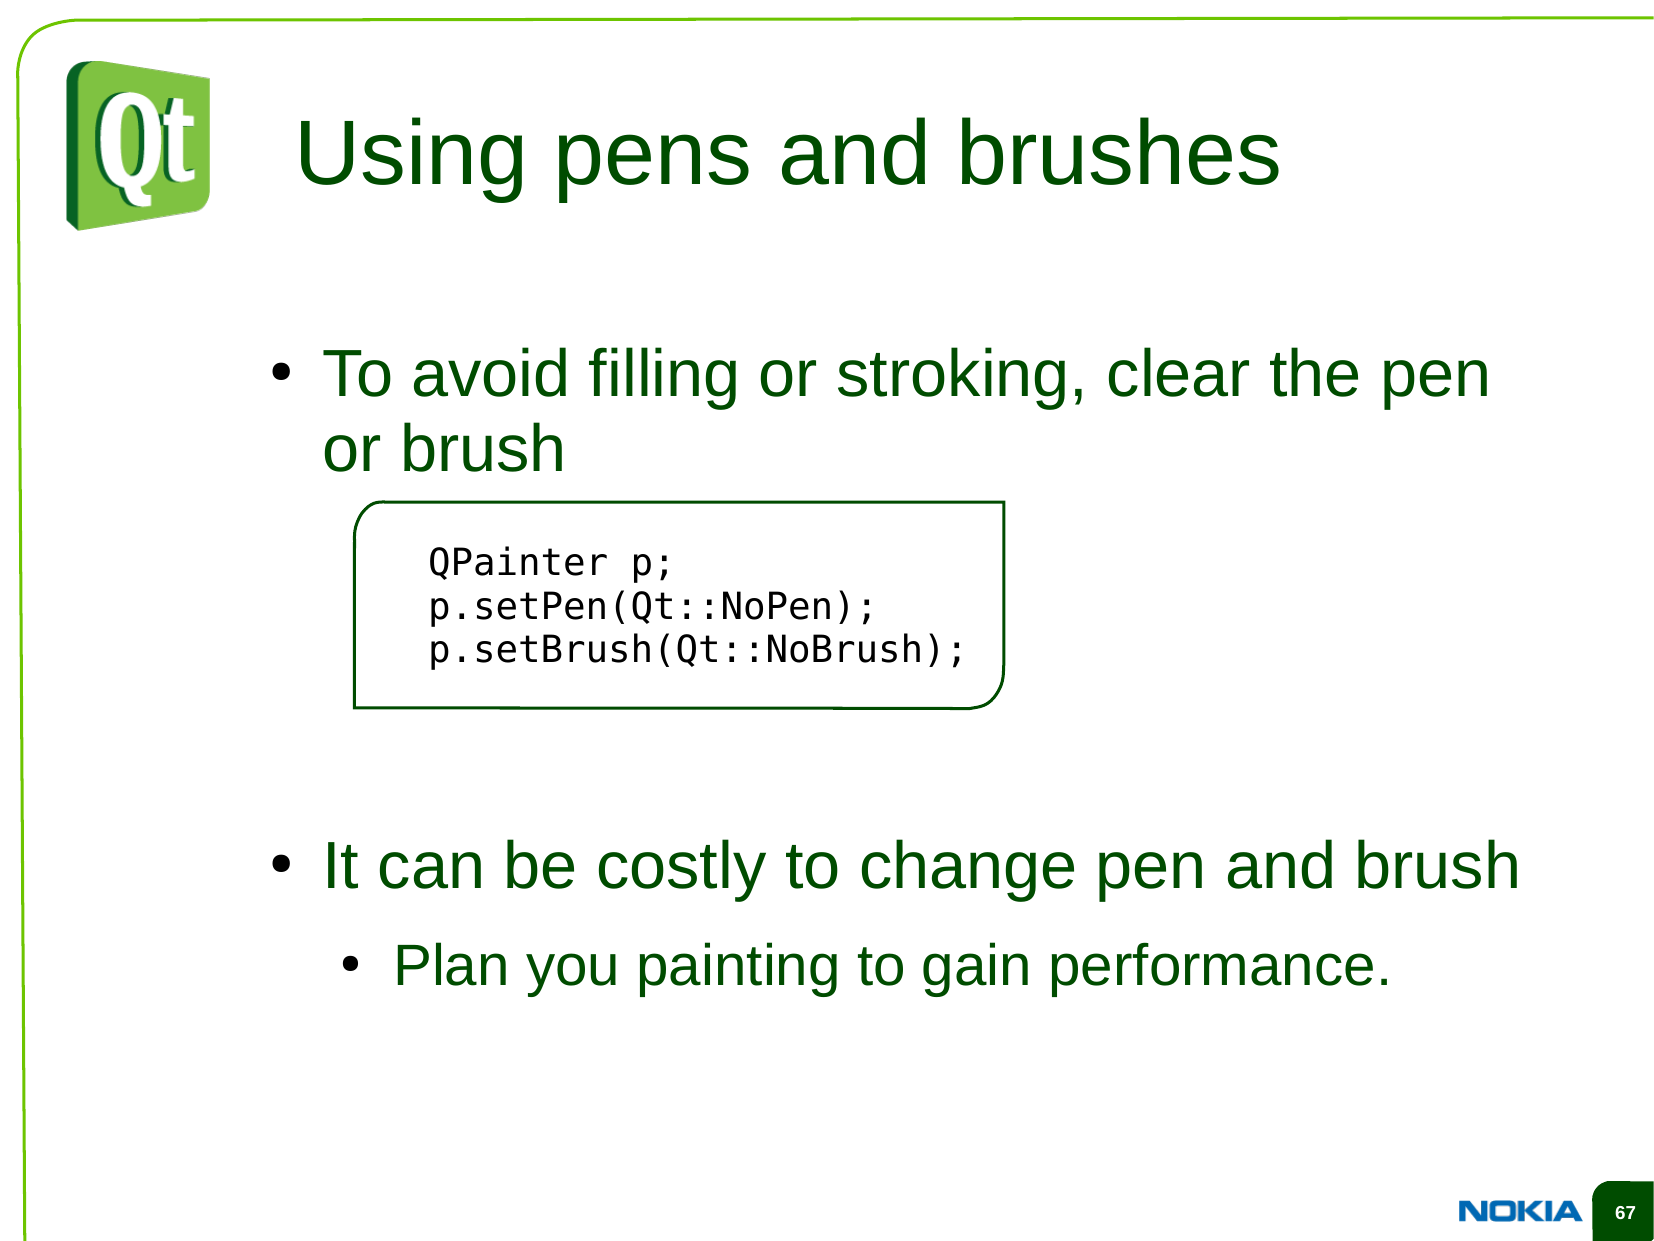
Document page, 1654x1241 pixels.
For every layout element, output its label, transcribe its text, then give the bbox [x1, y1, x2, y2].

list To avoid filling or stroking, clear the pen or brush It can be costly to change pen and brush Plan you painting to gain performance. [251, 336, 1571, 1085]
text_box QPainter p; p.setPen(Qt::NoPen); p.setBrush(Qt::NoBrush); [413, 533, 984, 680]
picture [66, 61, 210, 231]
title Using pens and brushes [251, 49, 1327, 257]
picture [1459, 1200, 1583, 1222]
